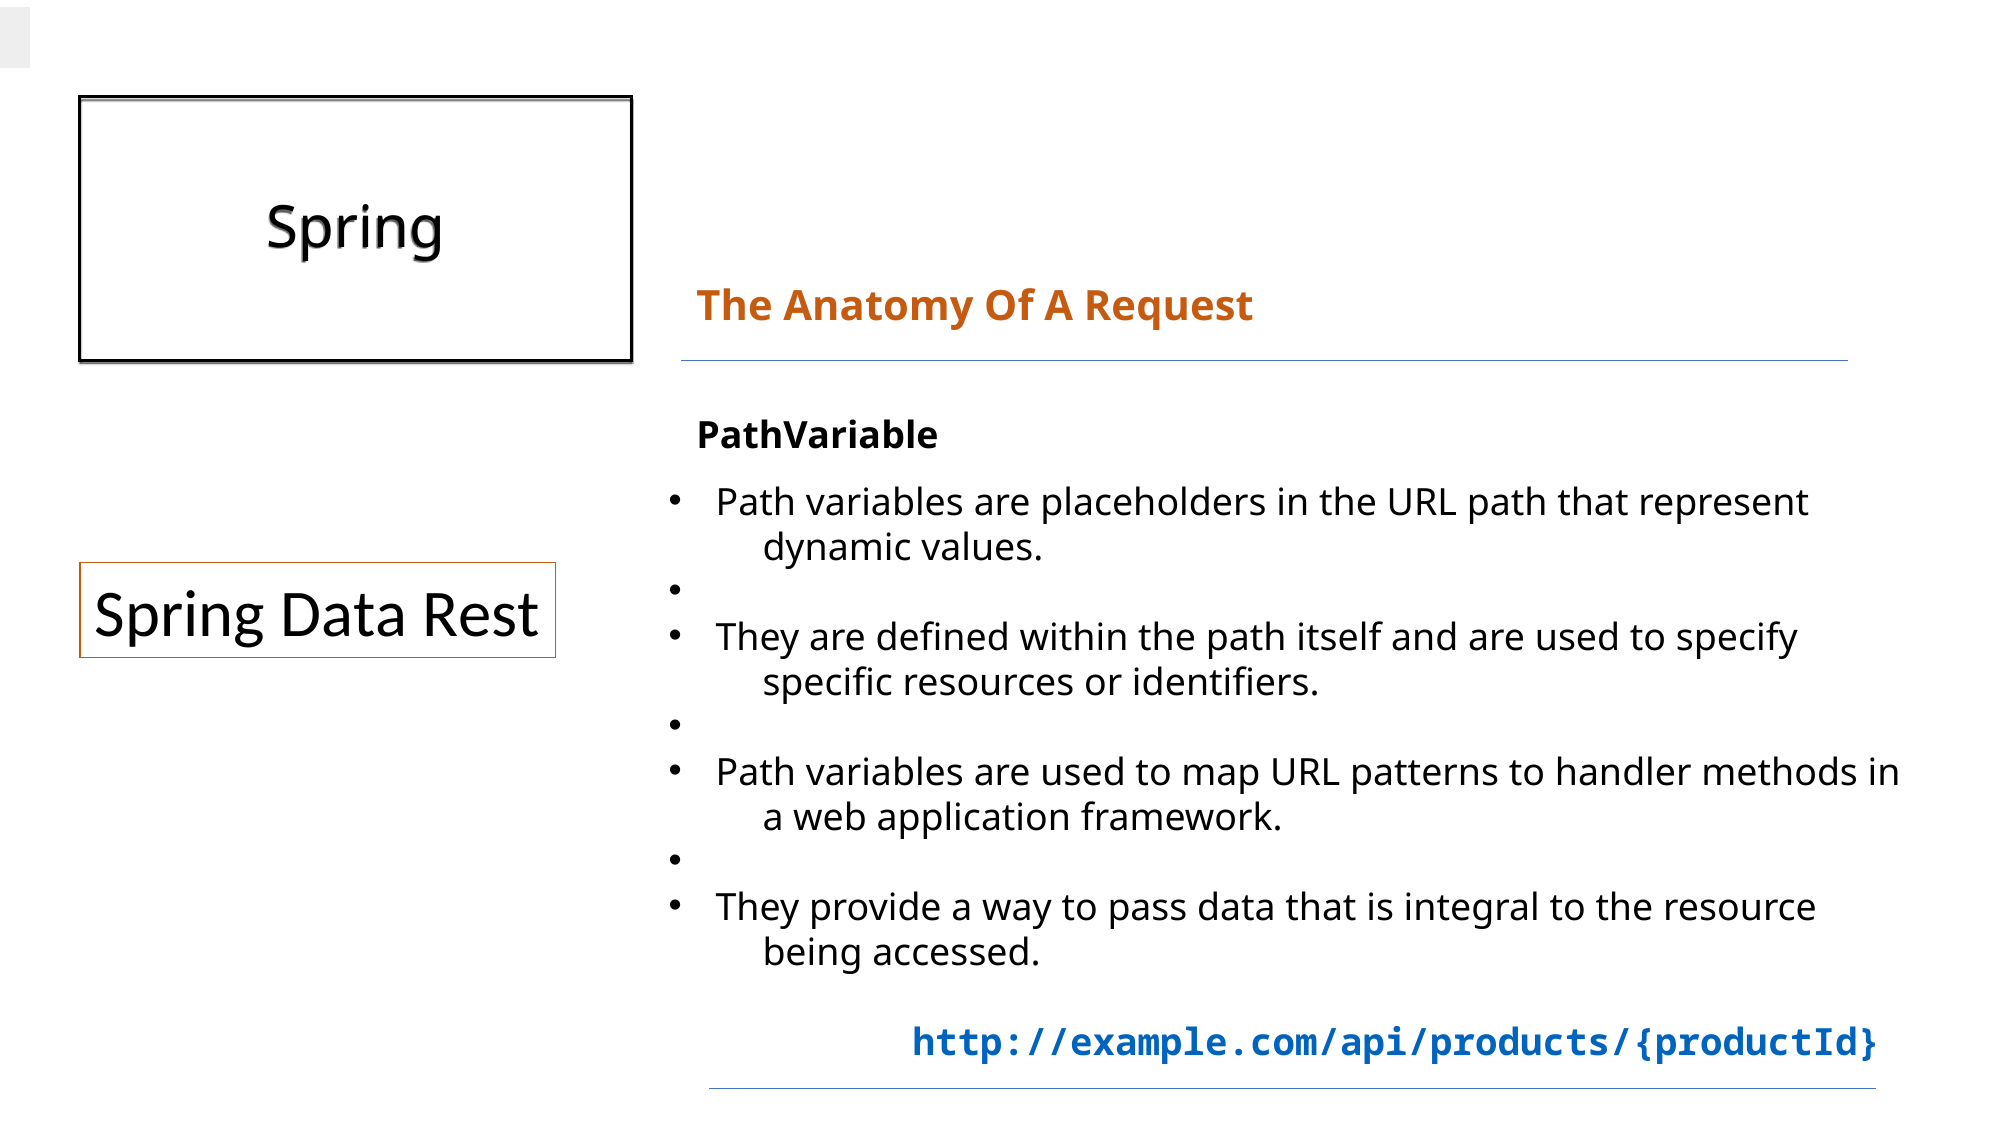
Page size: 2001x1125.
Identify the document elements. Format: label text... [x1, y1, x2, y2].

text_box Path variables are placeholders in the URL path that represent dynamic values. They are defined within the path itself and are used to specify specific resources or identifiers. Path variables are used to map URL patterns to handler methods in a web application framework. They provide a way to pass data that is integral to the resource being accessed. http://example.com/api/products/{productId} [653, 469, 1921, 1076]
text_box The Anatomy Of A Request [681, 271, 1682, 337]
text_box [0, 7, 30, 68]
title Spring [79, 96, 632, 361]
text_box PathVariable [681, 403, 1682, 464]
text_box Spring Data Rest [80, 562, 556, 658]
